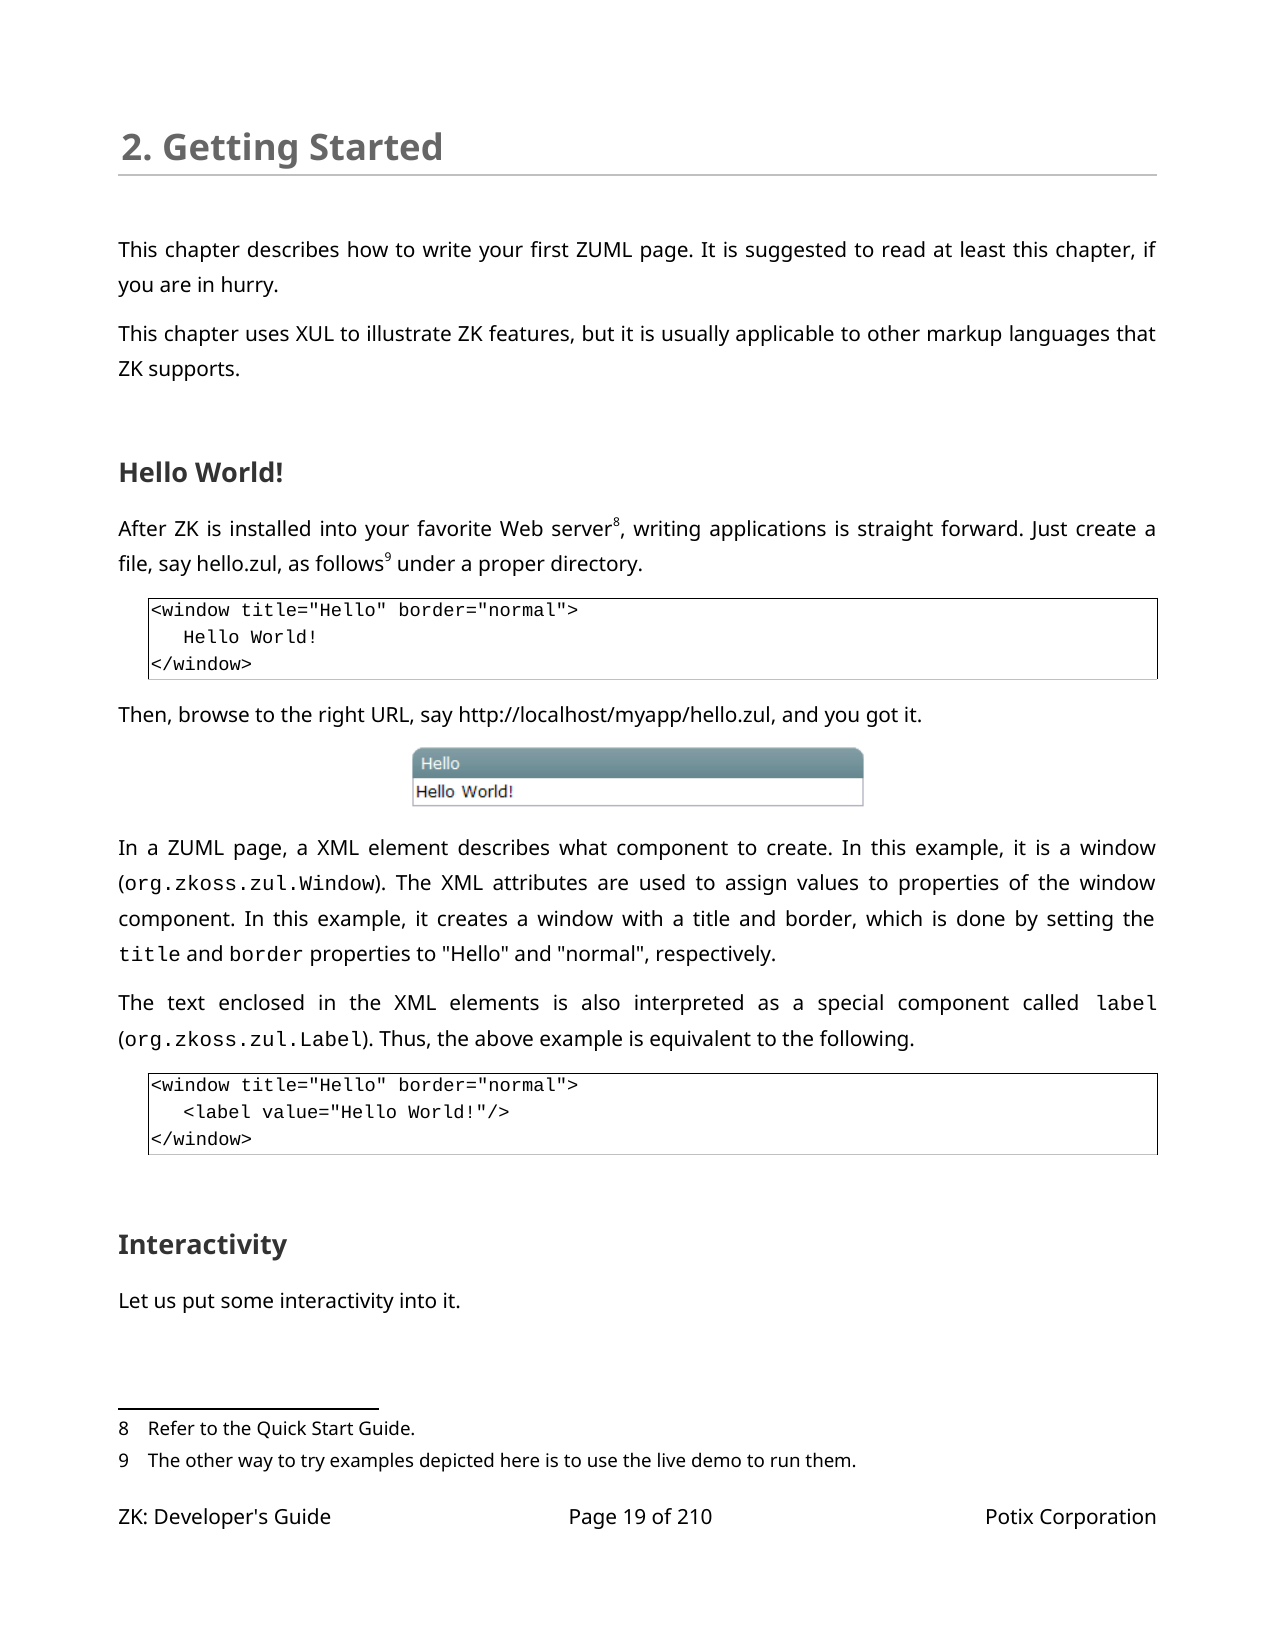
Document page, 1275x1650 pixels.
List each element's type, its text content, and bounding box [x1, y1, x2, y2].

text This chapter uses XUL to illustrate ZK features, but it is usually applicable to other markup languages that ZK supports. [118, 319, 1157, 382]
text After ZK is installed into your favorite Web server, writing applications is straight forward. Just create a file, say hello.zul, as follows under a proper directory. [118, 514, 1157, 577]
text This chapter describes how to write your first ZUML page. It is suggested to read at least this chapter, if you are in hurry. [118, 235, 1157, 298]
text In a ZUML page, a XML element describes what component to create. In this example, it is a window (org.zkoss.zul.Window). The XML attributes are used to assign values to properties of the window component. In this example, it creates a window with a title and border, which is done by setting the title and border properties to "Hello" and "normal", respectively. [118, 749, 1157, 968]
text Then, browse to the right URL, say http://localhost/myapp/hello.zul, and you got it. [118, 700, 1157, 728]
text <label value="Hello World!"/> [149, 1100, 1157, 1124]
text </window> [149, 1127, 1157, 1154]
subtitle Hello World! [118, 453, 1157, 490]
text Let us put some interactivity into it. [118, 1286, 1157, 1314]
text The text enclosed in the XML elements is also interpreted as a special component called label (org.zkoss.zul.Label). Thus, the above example is equivalent to the following. [118, 988, 1157, 1052]
text <window title="Hello" border="normal"> [149, 599, 1157, 622]
subtitle Interactivity [118, 1225, 1157, 1262]
text </window> [149, 652, 1157, 679]
picture [410, 746, 865, 809]
text <window title="Hello" border="normal"> [149, 1074, 1157, 1097]
subtitle 2. Getting Started [118, 118, 1157, 174]
text Refer to the Quick Start Guide. [118, 1416, 1157, 1441]
text The other way to try examples depicted here is to use the live demo to run them. [118, 1447, 1157, 1473]
text Hello World! [149, 625, 1157, 649]
